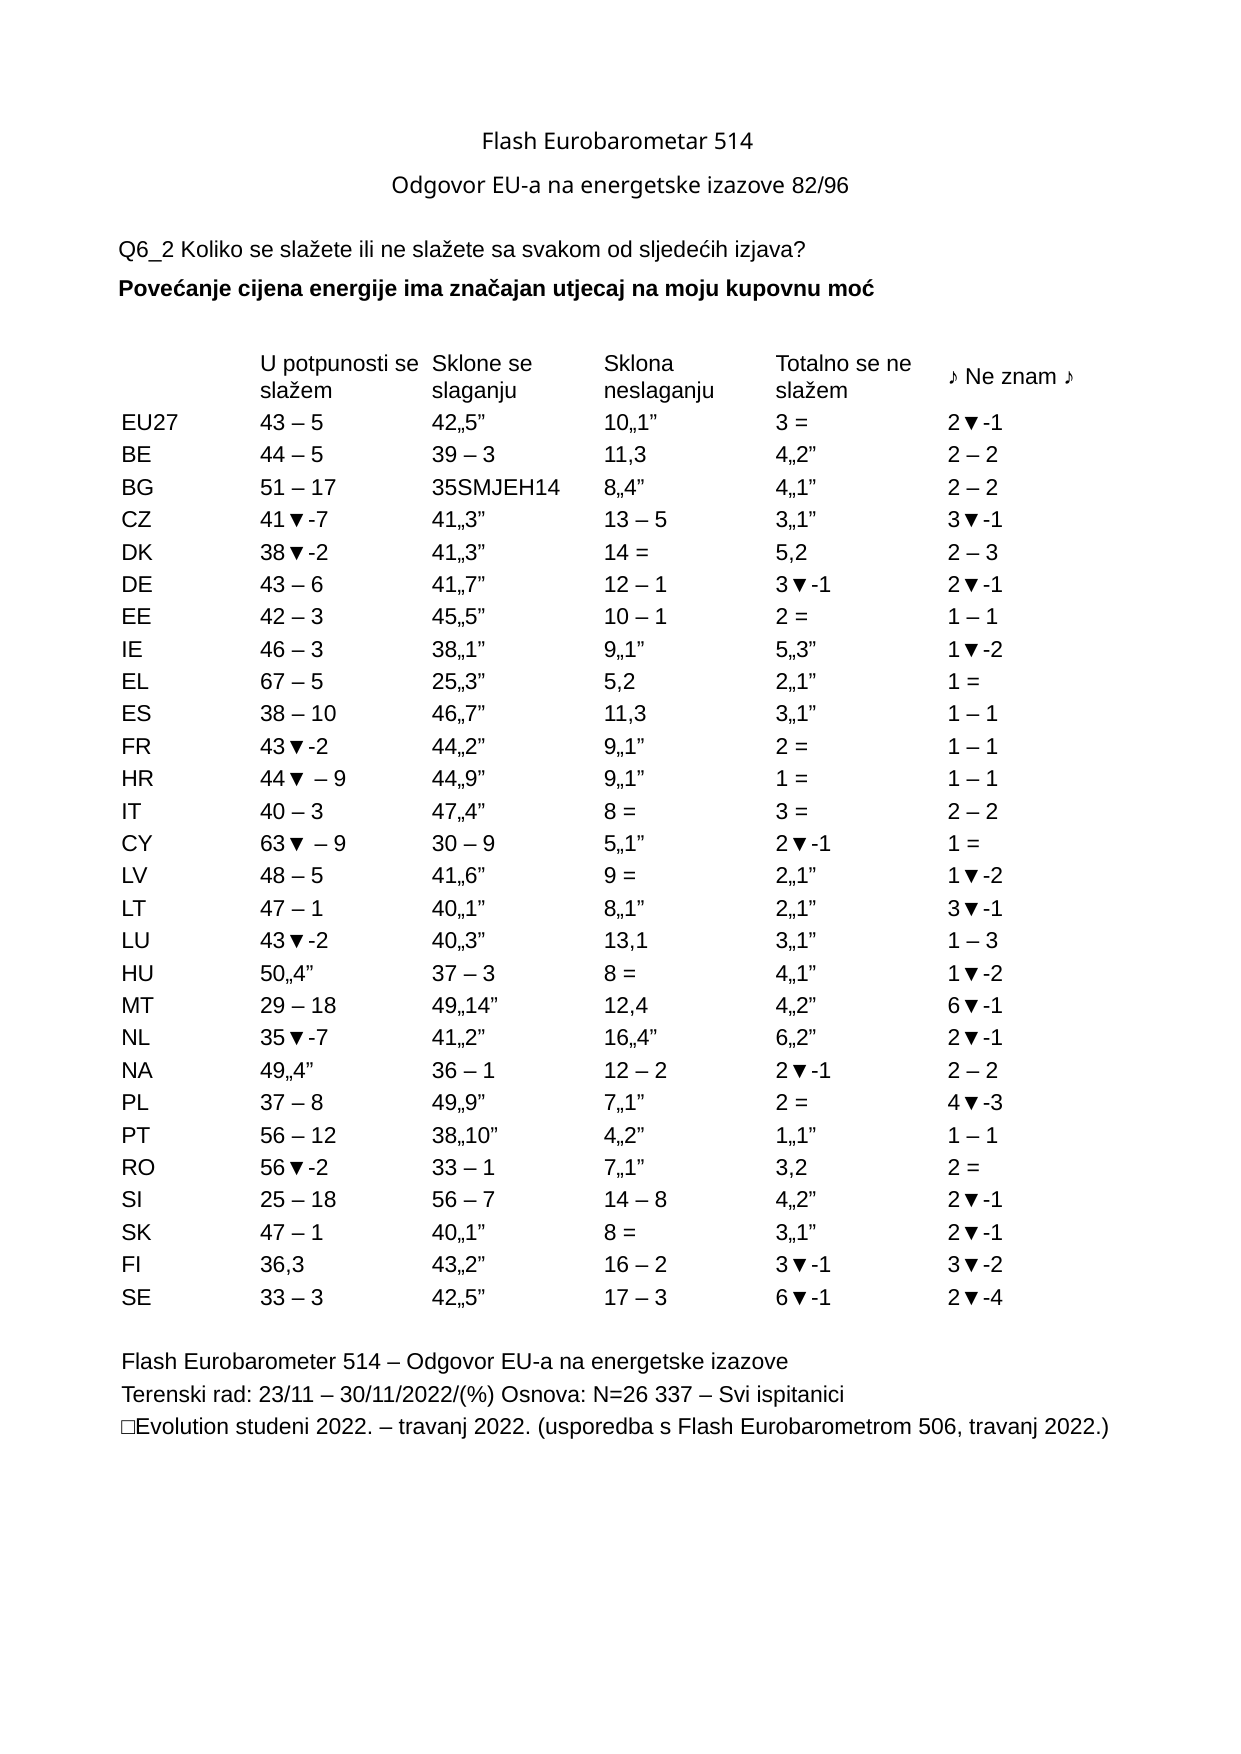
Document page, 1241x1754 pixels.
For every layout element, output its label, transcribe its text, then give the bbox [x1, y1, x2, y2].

table_cell DK [118, 535, 257, 568]
table_cell 1 – 1 [944, 600, 1116, 633]
table_cell 1 – 1 [944, 762, 1116, 794]
table_cell 38▼-2 [257, 535, 429, 568]
table_cell 2„1” [773, 892, 944, 924]
table_cell [773, 1313, 944, 1345]
table_cell 49„14” [429, 989, 601, 1021]
table_cell 3▼-2 [944, 1248, 1116, 1281]
table_cell 44▼ – 9 [257, 762, 429, 794]
table_cell 45„5” [429, 600, 601, 633]
table_cell 35SMJEH14 [429, 471, 601, 503]
table_cell 6„2” [773, 1021, 944, 1054]
table_cell PT [118, 1119, 257, 1151]
table_cell 25„3” [429, 665, 601, 697]
table_cell 51 – 17 [257, 471, 429, 503]
table_cell 1▼-2 [944, 859, 1116, 892]
table_cell 36 – 1 [429, 1054, 601, 1086]
table_cell 42 – 3 [257, 600, 429, 633]
table_cell 5„3” [773, 633, 944, 665]
table_cell EL [118, 665, 257, 697]
table_cell 1 – 1 [944, 698, 1116, 730]
table_header ♪ Ne znam ♪ [944, 347, 1116, 406]
table_cell 2▼-1 [944, 1021, 1116, 1054]
table_cell 56▼-2 [257, 1151, 429, 1183]
text Povećanje cijena energije ima značajan utjecaj na moju kupovnu moć [118, 275, 1122, 302]
table_cell HU [118, 957, 257, 989]
table_cell 48 – 5 [257, 859, 429, 892]
table_cell CY [118, 827, 257, 859]
table_cell [601, 1313, 772, 1345]
table_cell 8 = [601, 1216, 772, 1248]
table_cell EU27 [118, 406, 257, 438]
table_cell FR [118, 730, 257, 762]
table_cell 30 – 9 [429, 827, 601, 859]
table_cell 2 – 2 [944, 795, 1116, 827]
table_cell 2▼-1 [773, 827, 944, 859]
table_cell 44„2” [429, 730, 601, 762]
table_cell 2 = [773, 600, 944, 633]
table_cell 2„1” [773, 859, 944, 892]
table_cell 46„7” [429, 698, 601, 730]
table_cell 12,4 [601, 989, 772, 1021]
table_cell 9„1” [601, 730, 772, 762]
table_cell 3 = [773, 795, 944, 827]
table_cell 1 = [773, 762, 944, 794]
table_cell 3„1” [773, 503, 944, 535]
table_cell 11,3 [601, 698, 772, 730]
table_cell 14 – 8 [601, 1183, 772, 1216]
table_cell 12 – 2 [601, 1054, 772, 1086]
table_cell IT [118, 795, 257, 827]
table_cell 39 – 3 [429, 438, 601, 471]
table_cell 1„1” [773, 1119, 944, 1151]
table_cell 17 – 3 [601, 1281, 772, 1313]
table_cell [118, 1313, 257, 1345]
table_cell 4„2” [773, 438, 944, 471]
table_cell 4„2” [773, 1183, 944, 1216]
table_cell Flash Eurobarometer 514 – Odgovor EU-a na energetske izazove [118, 1345, 1116, 1378]
table_cell Terenski rad: 23/11 – 30/11/2022/(%) Osnova: N=26 337 – Svi ispitanici [118, 1378, 1116, 1410]
table_cell 16 – 2 [601, 1248, 772, 1281]
table_cell 5,2 [601, 665, 772, 697]
table_cell 63▼ – 9 [257, 827, 429, 859]
table_cell [944, 1313, 1116, 1345]
table_cell 44 – 5 [257, 438, 429, 471]
table_cell 40„1” [429, 1216, 601, 1248]
table_cell 1▼-2 [944, 957, 1116, 989]
table_cell 5„1” [601, 827, 772, 859]
table_cell 56 – 12 [257, 1119, 429, 1151]
table_cell 3▼-1 [773, 568, 944, 600]
table_cell MT [118, 989, 257, 1021]
table_cell 40 – 3 [257, 795, 429, 827]
table_cell LV [118, 859, 257, 892]
table_cell 56 – 7 [429, 1183, 601, 1216]
table_cell 10„1” [601, 406, 772, 438]
table_cell 47„4” [429, 795, 601, 827]
table_cell 46 – 3 [257, 633, 429, 665]
table_cell 3▼-1 [773, 1248, 944, 1281]
table_cell 2▼-1 [773, 1054, 944, 1086]
table_cell 10 – 1 [601, 600, 772, 633]
table_cell 7„1” [601, 1151, 772, 1183]
table_cell CZ [118, 503, 257, 535]
table_cell □Evolution studeni 2022. – travanj 2022. (usporedba s Flash Eurobarometrom 506, travanj 2022.) [118, 1410, 1116, 1442]
table_cell 36,3 [257, 1248, 429, 1281]
table_cell 2▼-1 [944, 1183, 1116, 1216]
table_cell 41„2” [429, 1021, 601, 1054]
table_cell 43 – 6 [257, 568, 429, 600]
table_cell 4„1” [773, 957, 944, 989]
table_cell 2▼-1 [944, 568, 1116, 600]
table_cell 6▼-1 [773, 1281, 944, 1313]
table_cell 4▼-3 [944, 1086, 1116, 1118]
table_cell 6▼-1 [944, 989, 1116, 1021]
table_cell SE [118, 1281, 257, 1313]
table_cell 1 = [944, 827, 1116, 859]
table_cell LU [118, 924, 257, 957]
table_cell 2 – 2 [944, 1054, 1116, 1086]
table_cell [257, 1313, 429, 1345]
table_cell 33 – 3 [257, 1281, 429, 1313]
table_cell 8„4” [601, 471, 772, 503]
table_cell 4„1” [773, 471, 944, 503]
table_cell 2 – 3 [944, 535, 1116, 568]
table_cell 13 – 5 [601, 503, 772, 535]
text Q6_2 Koliko se slažete ili ne slažete sa svakom od sljedećih izjava? [118, 236, 1122, 262]
table_cell 3▼-1 [944, 503, 1116, 535]
table_header [118, 347, 257, 406]
table_cell 37 – 3 [429, 957, 601, 989]
table_cell RO [118, 1151, 257, 1183]
table_cell SK [118, 1216, 257, 1248]
table_cell 1 = [944, 665, 1116, 697]
table_cell 43 – 5 [257, 406, 429, 438]
table_cell 5,2 [773, 535, 944, 568]
table_cell [429, 1313, 601, 1345]
table_cell NA [118, 1054, 257, 1086]
table_cell 9„1” [601, 633, 772, 665]
table_cell 2▼-1 [944, 1216, 1116, 1248]
table_cell BE [118, 438, 257, 471]
table_cell 14 = [601, 535, 772, 568]
table_cell 38 – 10 [257, 698, 429, 730]
table_cell 3„1” [773, 924, 944, 957]
table_cell 4„2” [601, 1119, 772, 1151]
table_cell 47 – 1 [257, 892, 429, 924]
table_cell 12 – 1 [601, 568, 772, 600]
table_cell PL [118, 1086, 257, 1118]
table_cell 33 – 1 [429, 1151, 601, 1183]
table_cell 50„4” [257, 957, 429, 989]
table_cell 2▼-1 [944, 406, 1116, 438]
table_cell 47 – 1 [257, 1216, 429, 1248]
table_cell 2„1” [773, 665, 944, 697]
table_cell 4„2” [773, 989, 944, 1021]
table_header Sklona neslaganju [601, 347, 772, 406]
table_cell 35▼-7 [257, 1021, 429, 1054]
table_cell 49„4” [257, 1054, 429, 1086]
table_cell 8 = [601, 957, 772, 989]
table_cell 1 – 1 [944, 1119, 1116, 1151]
table_cell 44„9” [429, 762, 601, 794]
table_cell 1▼-2 [944, 633, 1116, 665]
table_cell 16„4” [601, 1021, 772, 1054]
table_cell 11,3 [601, 438, 772, 471]
table_header U potpunosti se slažem [257, 347, 429, 406]
table_cell 38„10” [429, 1119, 601, 1151]
table_cell 2 – 2 [944, 438, 1116, 471]
table_cell 9„1” [601, 762, 772, 794]
table_cell 38„1” [429, 633, 601, 665]
table_cell 8„1” [601, 892, 772, 924]
table_cell 41„6” [429, 859, 601, 892]
table_cell 13,1 [601, 924, 772, 957]
table_cell 29 – 18 [257, 989, 429, 1021]
table_cell 40„1” [429, 892, 601, 924]
table_cell 67 – 5 [257, 665, 429, 697]
table_cell 2 = [944, 1151, 1116, 1183]
table_cell 3„1” [773, 1216, 944, 1248]
table_cell 1 – 1 [944, 730, 1116, 762]
table_cell NL [118, 1021, 257, 1054]
table_cell 43▼-2 [257, 924, 429, 957]
table_cell 41▼-7 [257, 503, 429, 535]
table_cell 2 = [773, 1086, 944, 1118]
table_cell 37 – 8 [257, 1086, 429, 1118]
table_header Totalno se ne slažem [773, 347, 944, 406]
table_cell 42„5” [429, 406, 601, 438]
table_cell 25 – 18 [257, 1183, 429, 1216]
table_cell EE [118, 600, 257, 633]
table_cell 43▼-2 [257, 730, 429, 762]
table_cell 3,2 [773, 1151, 944, 1183]
table_cell FI [118, 1248, 257, 1281]
table_cell 3▼-1 [944, 892, 1116, 924]
table_cell 41„3” [429, 503, 601, 535]
table_cell 3 = [773, 406, 944, 438]
table_header Sklone se slaganju [429, 347, 601, 406]
table_cell IE [118, 633, 257, 665]
table_cell 40„3” [429, 924, 601, 957]
table_cell 9 = [601, 859, 772, 892]
table_cell 41„3” [429, 535, 601, 568]
table_cell 2 = [773, 730, 944, 762]
table_cell SI [118, 1183, 257, 1216]
table_cell 49„9” [429, 1086, 601, 1118]
table_cell 7„1” [601, 1086, 772, 1118]
table_cell 41„7” [429, 568, 601, 600]
table_cell 8 = [601, 795, 772, 827]
table_cell 2▼-4 [944, 1281, 1116, 1313]
table_cell ES [118, 698, 257, 730]
table_cell BG [118, 471, 257, 503]
table_cell 1 – 3 [944, 924, 1116, 957]
table_cell 3„1” [773, 698, 944, 730]
table_cell DE [118, 568, 257, 600]
table_cell HR [118, 762, 257, 794]
table_cell 42„5” [429, 1281, 601, 1313]
table_cell LT [118, 892, 257, 924]
table_cell 43„2” [429, 1248, 601, 1281]
table_cell 2 – 2 [944, 471, 1116, 503]
